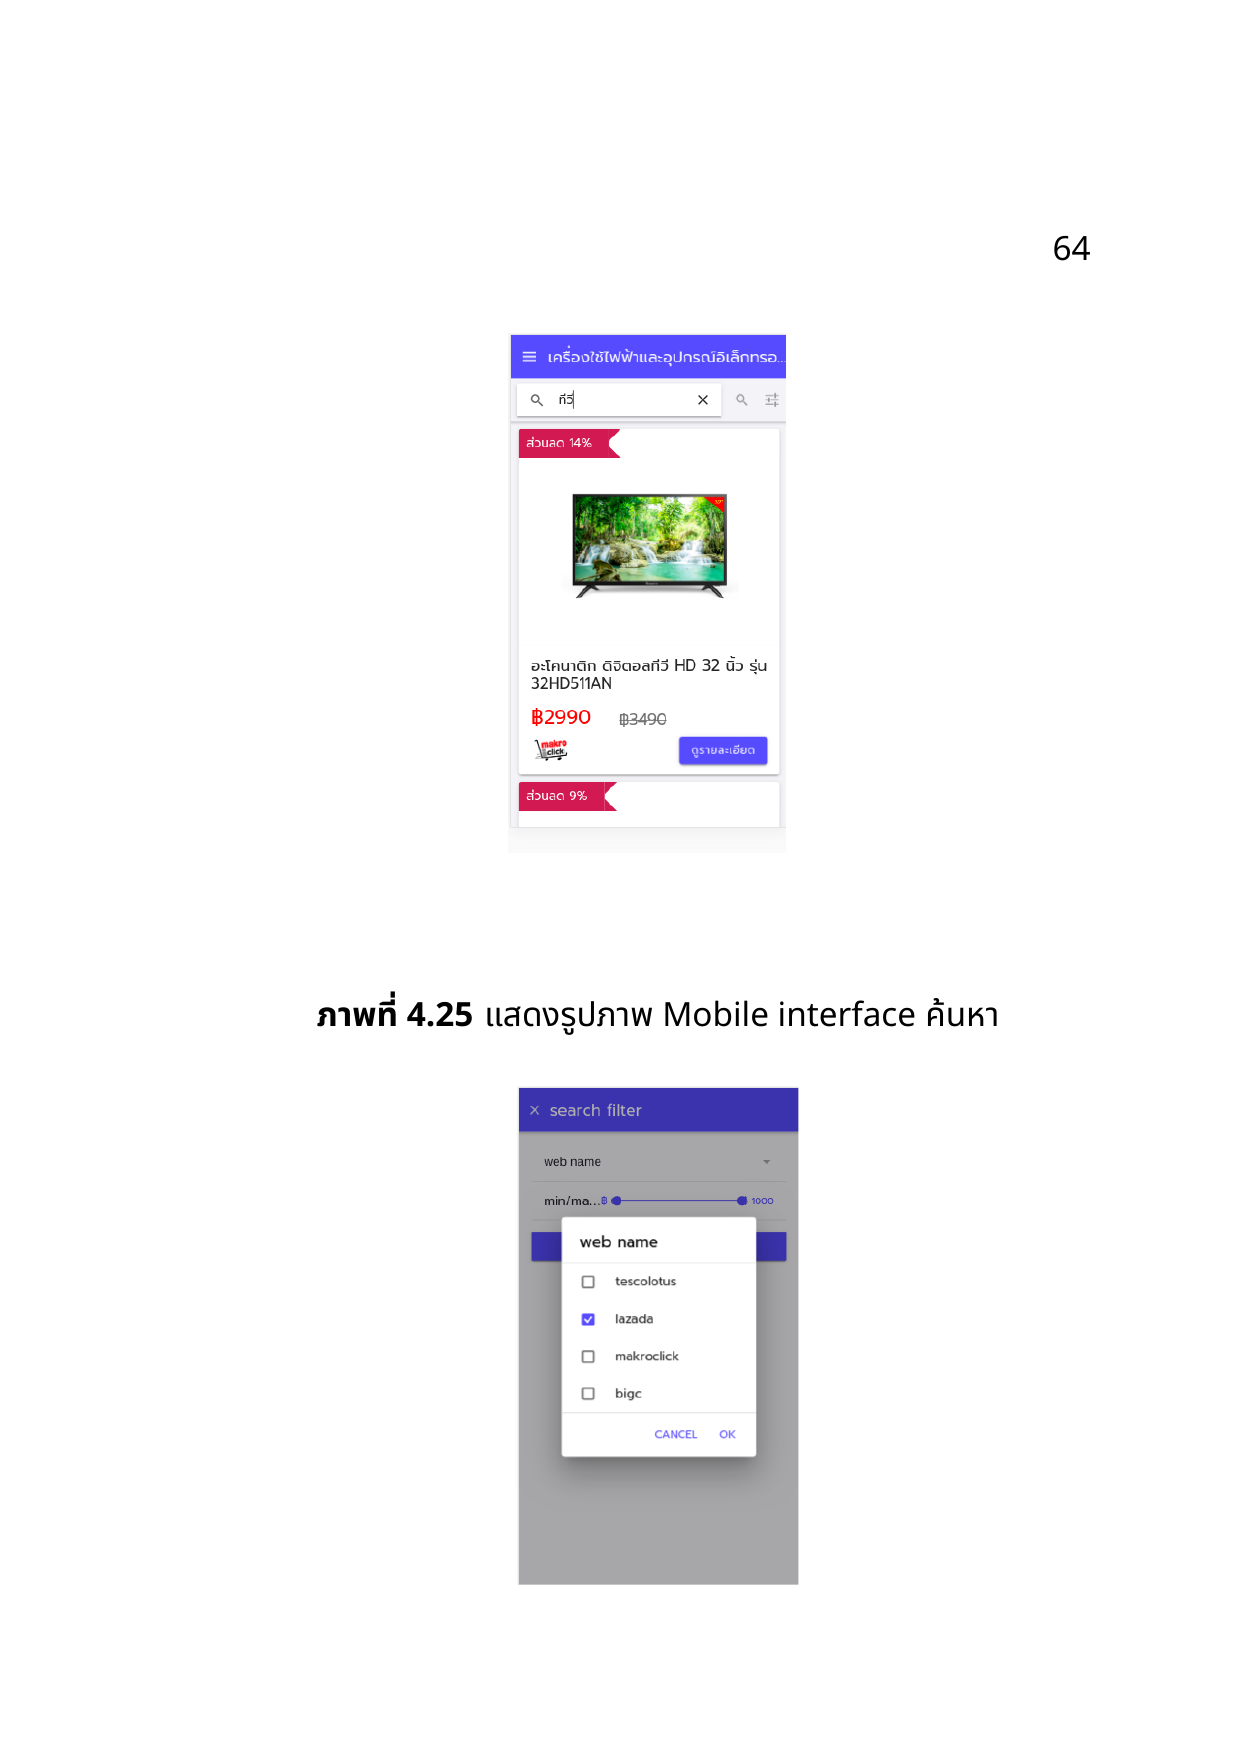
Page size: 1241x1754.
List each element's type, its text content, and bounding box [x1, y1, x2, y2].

picture [508, 333, 786, 853]
picture [516, 1086, 799, 1585]
text ภาพที่ 4.25 แสดงรูปภาพ Mobile interface ค้นหา [225, 982, 1091, 1041]
